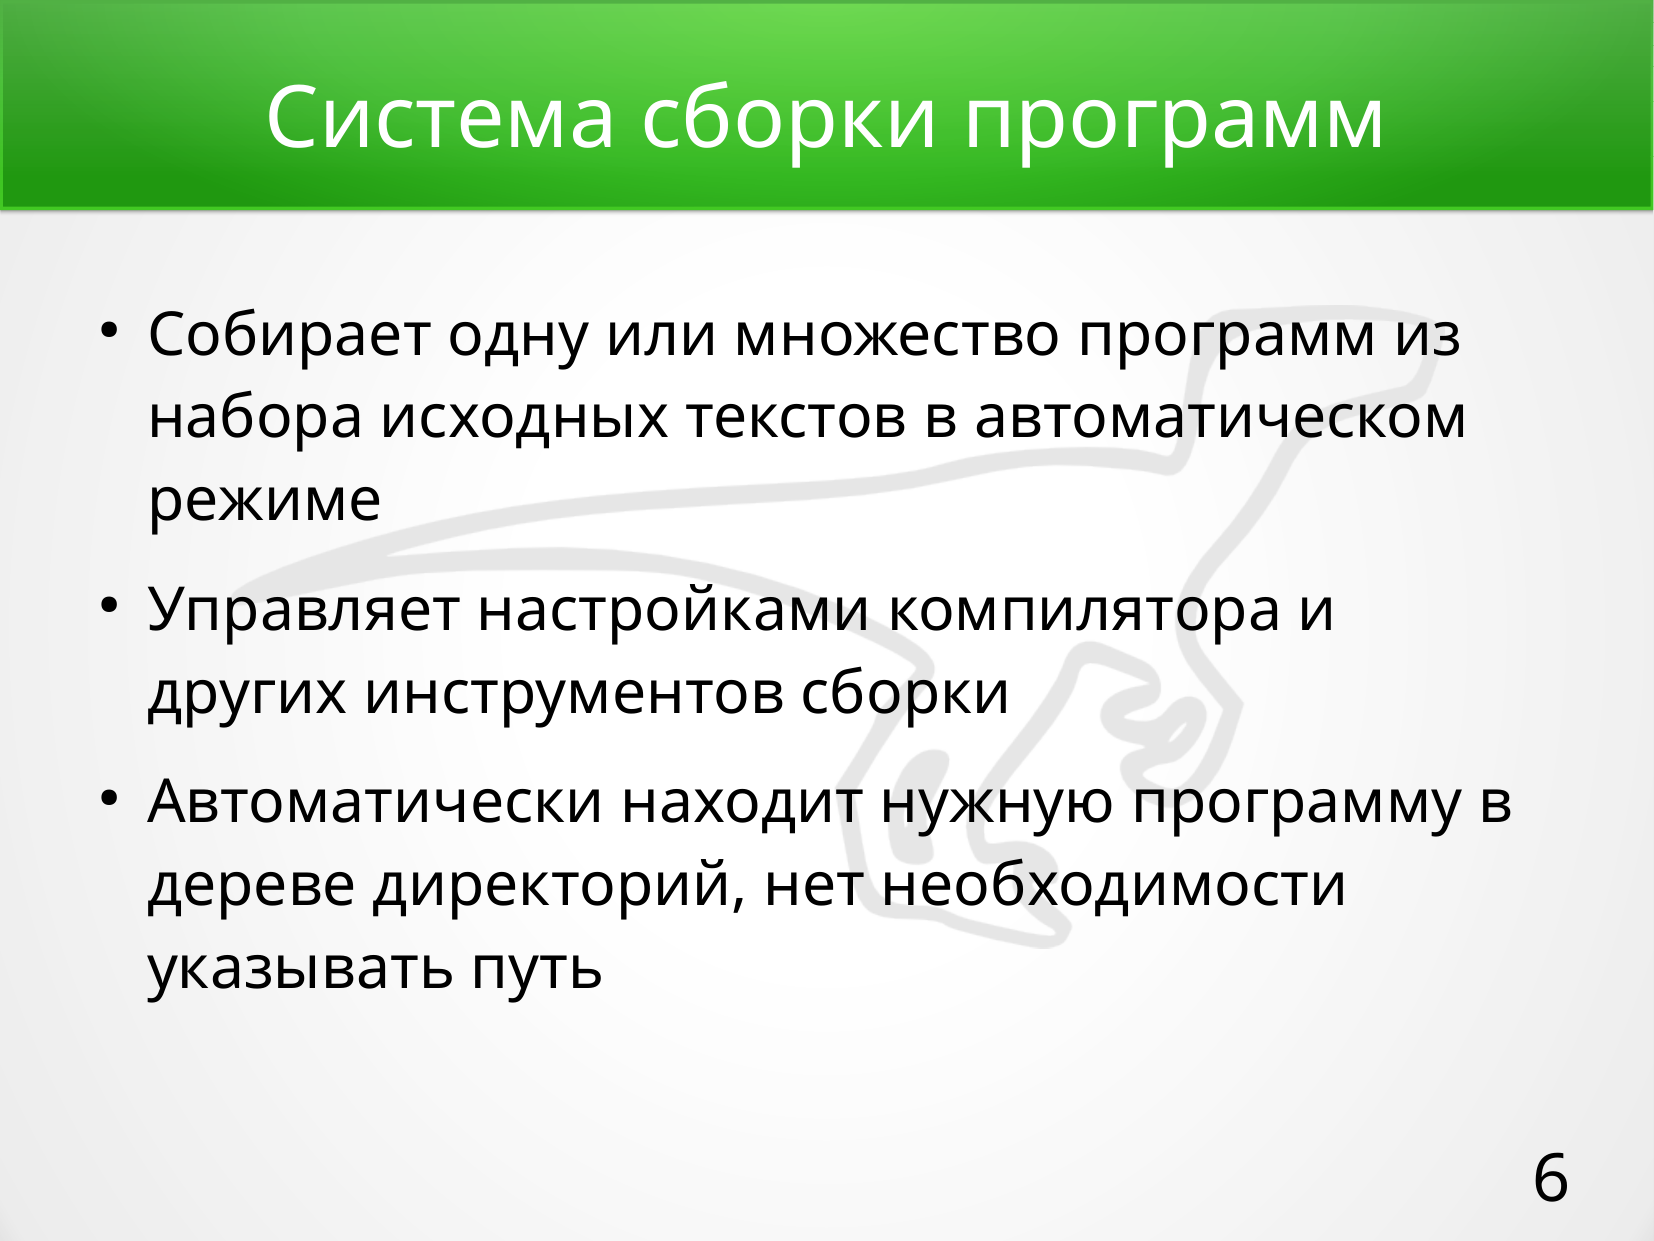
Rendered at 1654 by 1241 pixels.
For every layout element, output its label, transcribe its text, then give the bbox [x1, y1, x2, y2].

title Система сборки программ [82, 49, 1571, 179]
list Собирает одну или множество программ из набора исходных текстов в автоматическом режиме Управляет настройками компилятора и других инструментов сборки Автоматически находит нужную программу в дереве директорий, нет необходимости указывать путь [82, 290, 1538, 1010]
